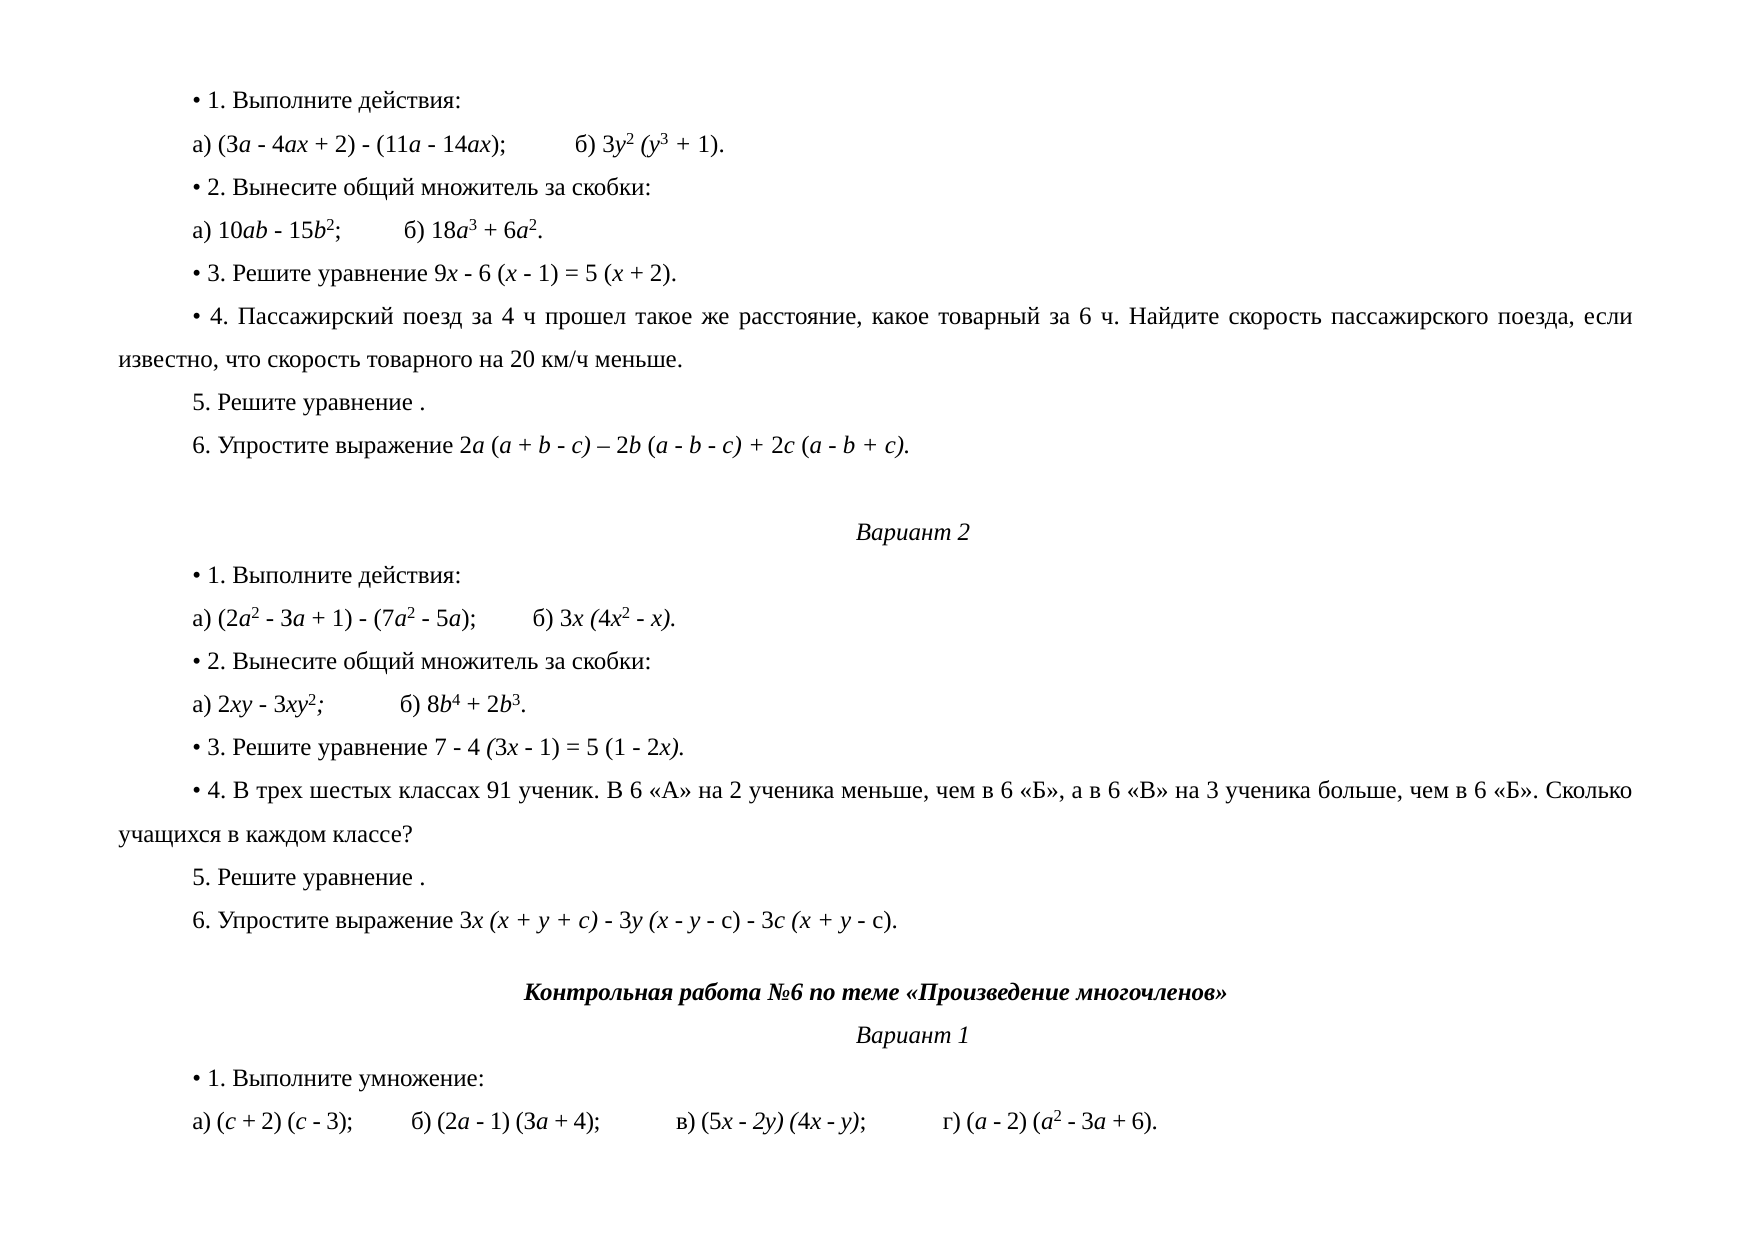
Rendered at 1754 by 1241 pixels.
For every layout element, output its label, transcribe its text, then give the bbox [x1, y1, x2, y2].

text • 1. Выполните действия: [118, 86, 1636, 114]
text • 1. Выполните умножение: [118, 1063, 1636, 1092]
text • 3. Решите уравнение 7 - 4 (3х - 1) = 5 (1 - 2х). [118, 732, 1636, 761]
text а) (с + 2) (с - 3); б) (2а - 1) (За + 4); в) (5х - 2у) (4х - у); г) (а - 2) (а2 - 3а + 6). [118, 1106, 1636, 1135]
text • 1. Выполните действия: [118, 560, 1636, 589]
text 6. Упростите выражение 3х (х + у + с) - 3у (х - у - с) - 3с (х + у - с). [118, 905, 1636, 934]
text Вариант 1 [118, 1020, 1636, 1049]
text • 2. Вынесите общий множитель за скобки: [118, 172, 1636, 201]
text 6. Упростите выражение 2а (а + b - с) – 2b (а - b - с) + 2с (а - b + с). [118, 431, 1636, 459]
text 5. Решите уравнение . [118, 862, 1636, 891]
text а) 2ху - 3ху2; б) 8b4 + 2b3. [118, 689, 1636, 718]
text Контрольная работа №6 по теме «Произведение многочленов» [118, 977, 1636, 1006]
text а) (2а2 - За + 1) - (7а2 - 5а); б) 3х (4х2 - х). [118, 603, 1636, 632]
text • 4. В трех шестых классах 91 ученик. В 6 «А» на 2 ученика меньше, чем в 6 «Б», а в 6 «В» на 3 ученика больше, чем в 6 «Б». Сколько учащихся в каждом классе? [118, 776, 1636, 847]
text • 4. Пассажирский поезд за 4 ч прошел такое же расстояние, какое товарный за 6 ч. Найдите скорость пассажирского поезда, если известно, что скорость товарного на 20 км/ч меньше. [118, 301, 1636, 373]
text а) 10аb - 15b2; б) 18а3 + 6а2. [118, 215, 1636, 244]
text • 3. Решите уравнение 9х - 6 (х - 1) = 5 (х + 2). [118, 258, 1636, 287]
text • 2. Вынесите общий множитель за скобки: [118, 646, 1636, 675]
text Вариант 2 [118, 517, 1636, 546]
text 5. Решите уравнение . [118, 387, 1636, 416]
text а) (За - 4ах + 2) - (11а - 14ах); б) 3у2 (у3 + 1). [118, 129, 1636, 157]
